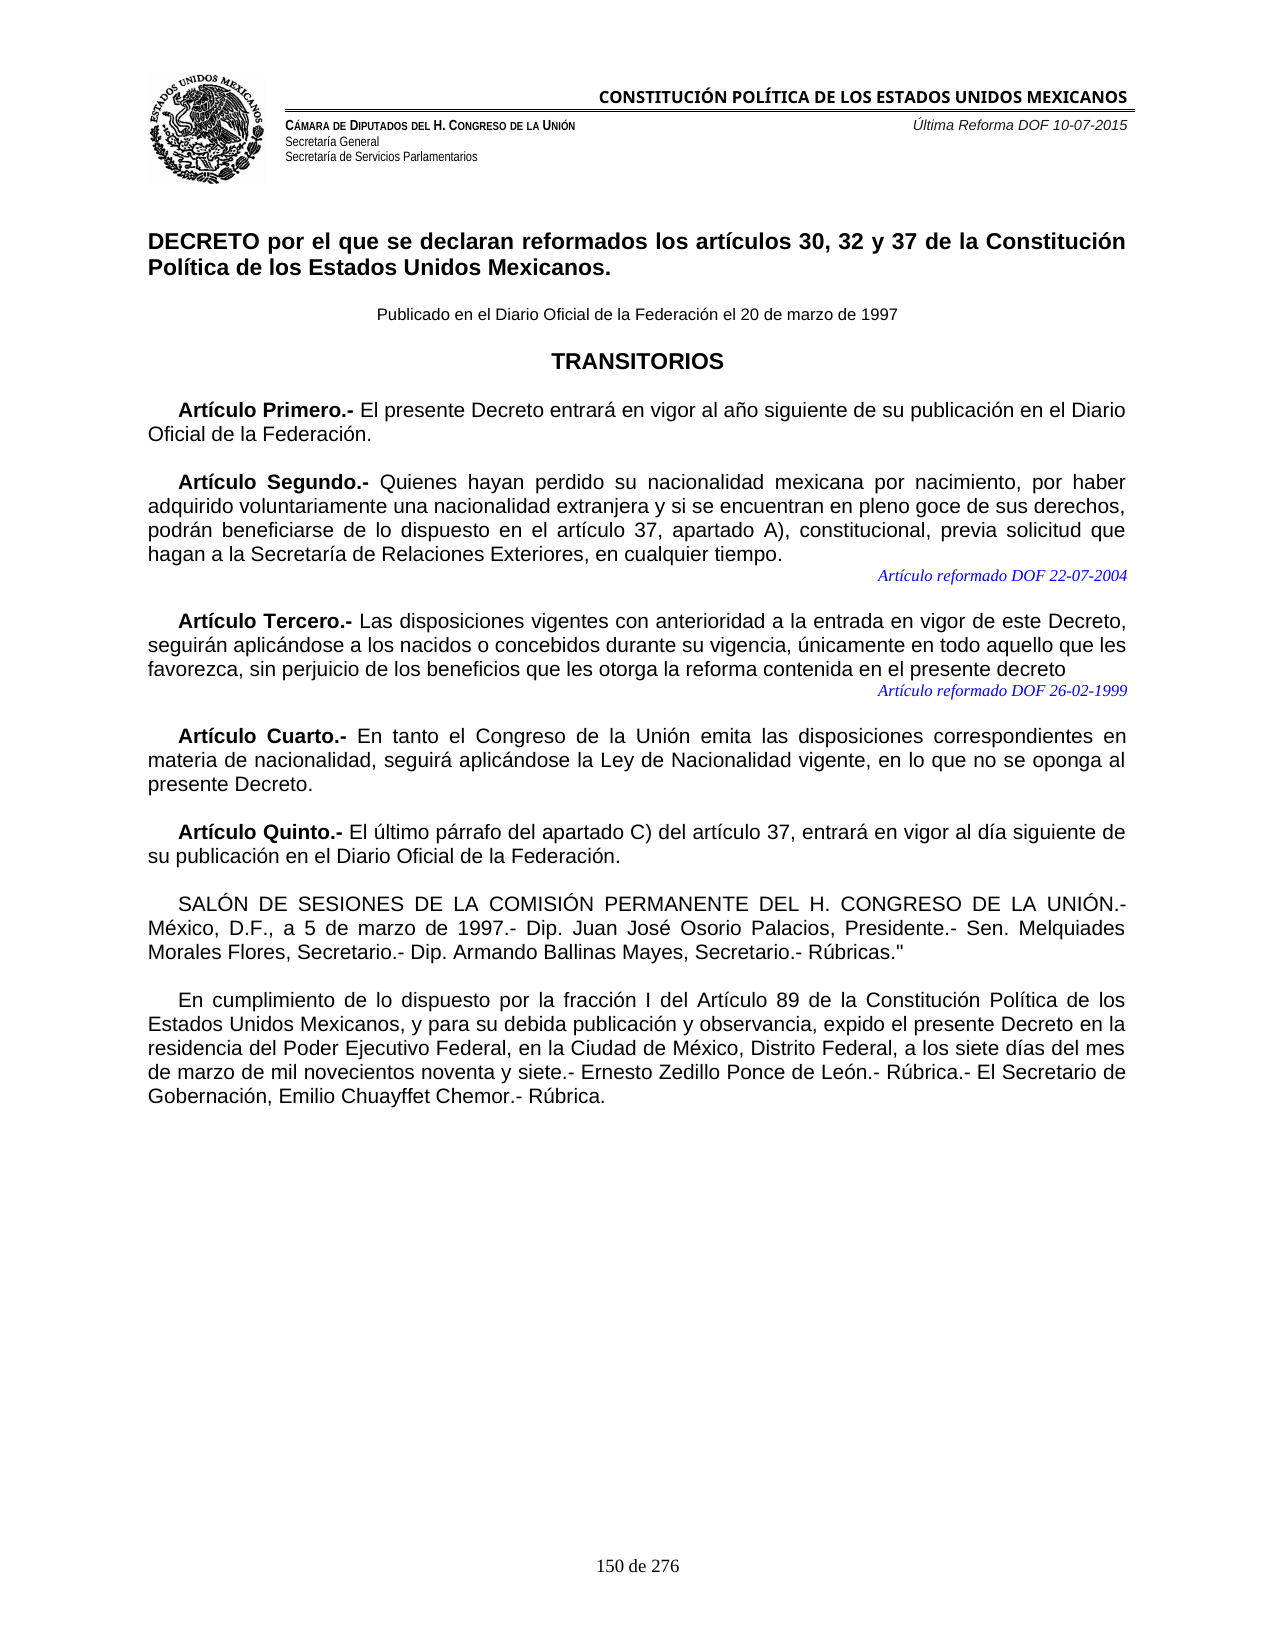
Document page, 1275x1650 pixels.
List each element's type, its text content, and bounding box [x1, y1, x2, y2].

text Publicado en el Diario Oficial de la Federación el 20 de marzo de 1997 [148, 305, 1127, 324]
text TRANSITORIOS [148, 348, 1127, 374]
text DECRETO por el que se declaran reformados los artículos 30, 32 y 37 de la Constitución Política de los Estados Unidos Mexicanos. [148, 228, 1127, 281]
text Artículo Cuarto.- En tanto el Congreso de la Unión emita las disposiciones correspondientes en materia de nacionalidad, seguirá aplicándose la Ley de Nacionalidad vigente, en lo que no se oponga al presente Decreto. [148, 724, 1127, 796]
text SALÓN DE SESIONES DE LA COMISIÓN PERMANENTE DEL H. CONGRESO DE LA UNIÓN.- México, D.F., a 5 de marzo de 1997.- Dip. Juan José Osorio Palacios, Presidente.- Sen. Melquiades Morales Flores, Secretario.- Dip. Armando Ballinas Mayes, Secretario.- Rúbricas." [148, 892, 1127, 964]
text Artículo Quinto.- El último párrafo del apartado C) del artículo 37, entrará en vigor al día siguiente de su publicación en el Diario Oficial de la Federación. [148, 820, 1127, 868]
text Artículo reformado DOF 22-07-2004 [148, 566, 1127, 585]
text En cumplimiento de lo dispuesto por la fracción I del Artículo 89 de la Constitución Política de los Estados Unidos Mexicanos, y para su debida publicación y observancia, expido el presente Decreto en la residencia del Poder Ejecutivo Federal, en la Ciudad de México, Distrito Federal, a los siete días del mes de marzo de mil novecientos noventa y siete.- Ernesto Zedillo Ponce de León.- Rúbrica.- El Secretario de Gobernación, Emilio Chuayffet Chemor.- Rúbrica. [148, 988, 1127, 1107]
text Artículo Tercero.- Las disposiciones vigentes con anterioridad a la entrada en vigor de este Decreto, seguirán aplicándose a los nacidos o concebidos durante su vigencia, únicamente en todo aquello que les favorezca, sin perjuicio de los beneficios que les otorga la reforma contenida en el presente decreto [148, 609, 1127, 681]
text Artículo Segundo.- Quienes hayan perdido su nacionalidad mexicana por nacimiento, por haber adquirido voluntariamente una nacionalidad extranjera y si se encuentran en pleno goce de sus derechos, podrán beneficiarse de lo dispuesto en el artículo 37, apartado A), constitucional, previa solicitud que hagan a la Secretaría de Relaciones Exteriores, en cualquier tiempo. [148, 470, 1127, 566]
text Artículo Primero.- El presente Decreto entrará en vigor al año siguiente de su publicación en el Diario Oficial de la Federación. [148, 398, 1127, 446]
text Artículo reformado DOF 26-02-1999 [148, 681, 1127, 700]
